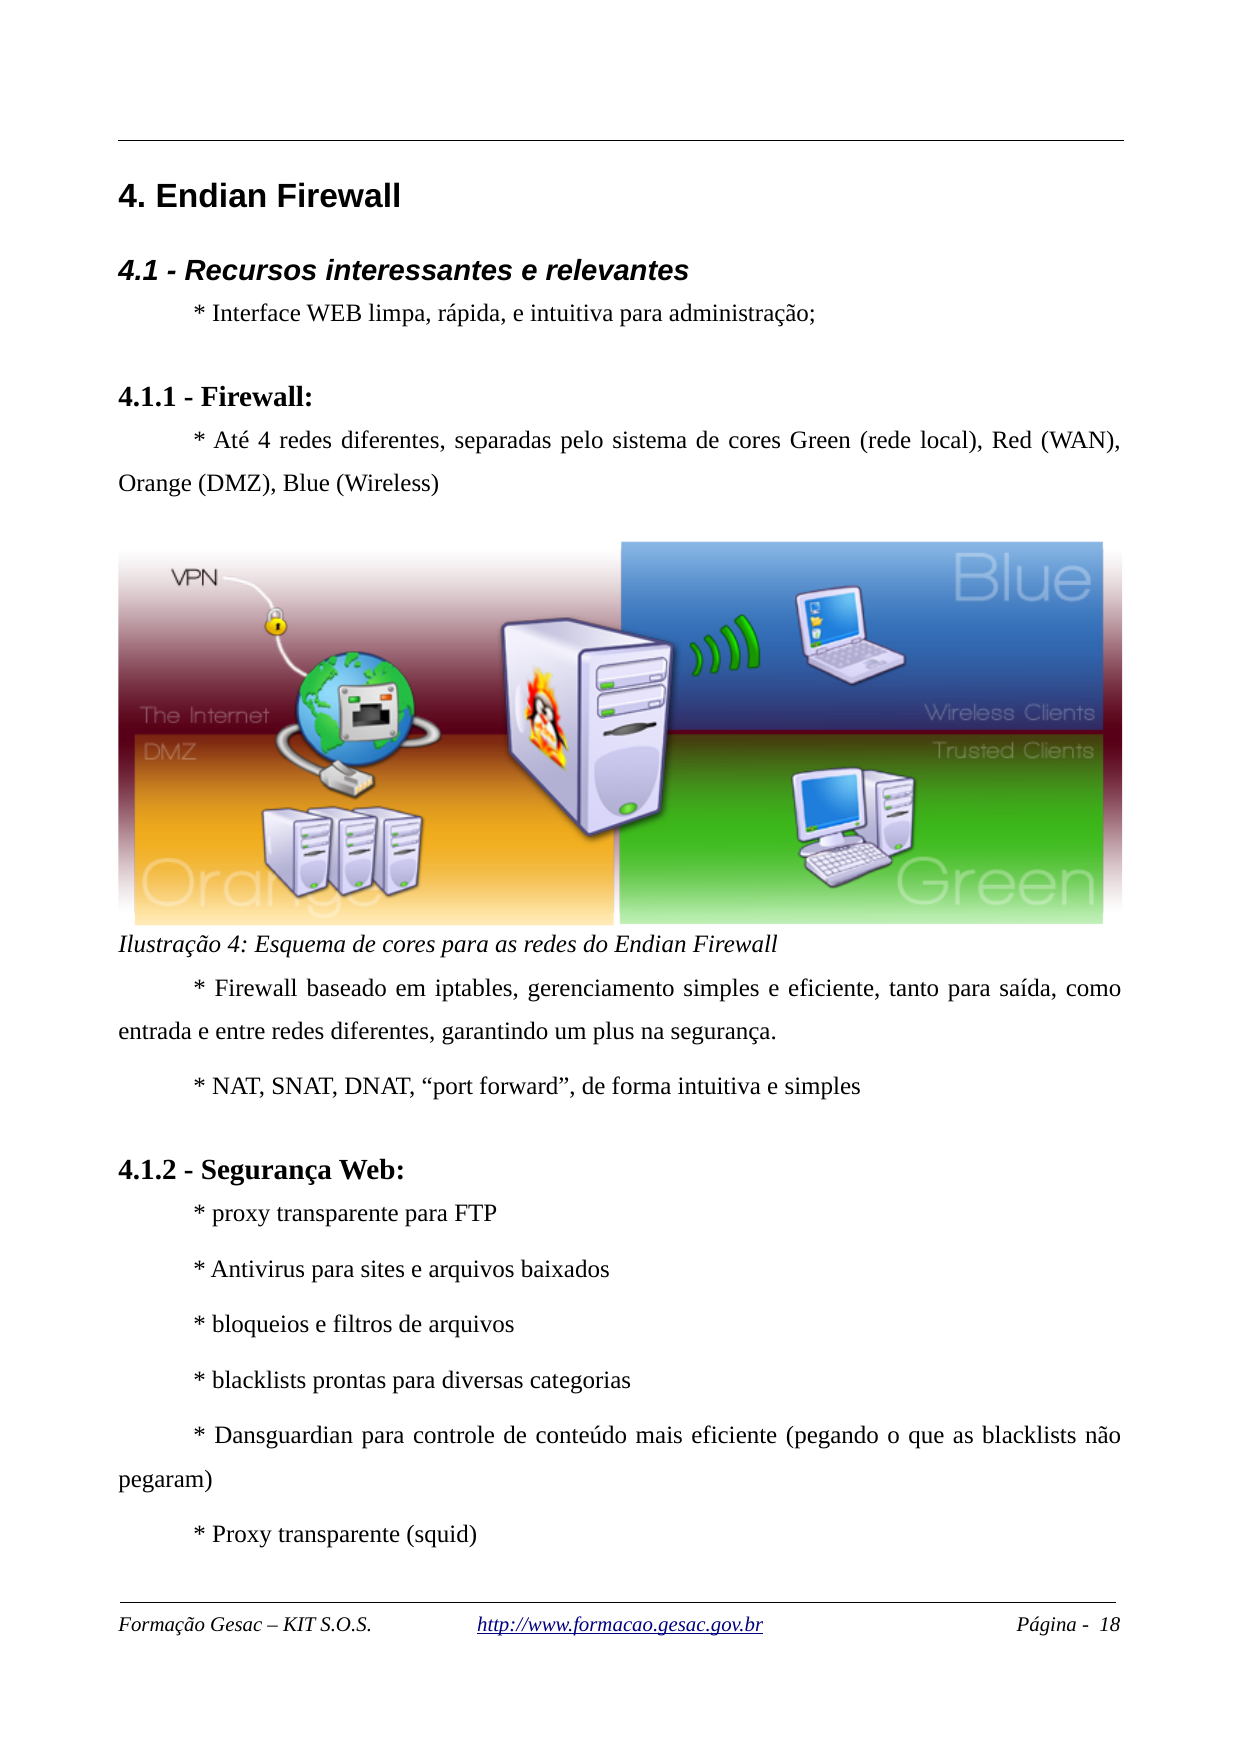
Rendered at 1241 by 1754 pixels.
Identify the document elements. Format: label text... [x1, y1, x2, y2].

text * Antivirus para sites e arquivos baixados [118, 1254, 1122, 1282]
subtitle 4.1.1 - Firewall: [118, 379, 1122, 413]
text * Proxy transparente (squid) [118, 1519, 1122, 1548]
text * blacklists prontas para diversas categorias [118, 1365, 1122, 1394]
text Ilustração 4: Esquema de cores para as redes do Endian Firewall [118, 930, 1122, 958]
text * Interface WEB limpa, rápida, e intuitiva para administração; [118, 298, 1122, 327]
subtitle 4.1.2 - Segurança Web: [118, 1152, 1122, 1186]
text * proxy transparente para FTP [118, 1198, 1122, 1227]
subtitle 4. Endian Firewall [118, 176, 1122, 215]
picture [118, 536, 1123, 930]
subtitle 4.1 - Recursos interessantes e relevantes [118, 252, 1122, 286]
text [118, 524, 1122, 536]
text * bloqueios e filtros de arquivos [118, 1309, 1122, 1338]
text * Firewall baseado em iptables, gerenciamento simples e eficiente, tanto para saída, como entrada e entre redes diferentes, garantindo um plus na segurança. [118, 958, 1122, 1044]
text * NAT, SNAT, DNAT, “port forward”, de forma intuitiva e simples [118, 1071, 1122, 1100]
text * Até 4 redes diferentes, separadas pelo sistema de cores Green (rede local), Red (WAN), Orange (DMZ), Blue (Wireless) [118, 425, 1122, 497]
text * Dansguardian para controle de conteúdo mais eficiente (pegando o que as blacklists não pegaram) [118, 1421, 1122, 1492]
